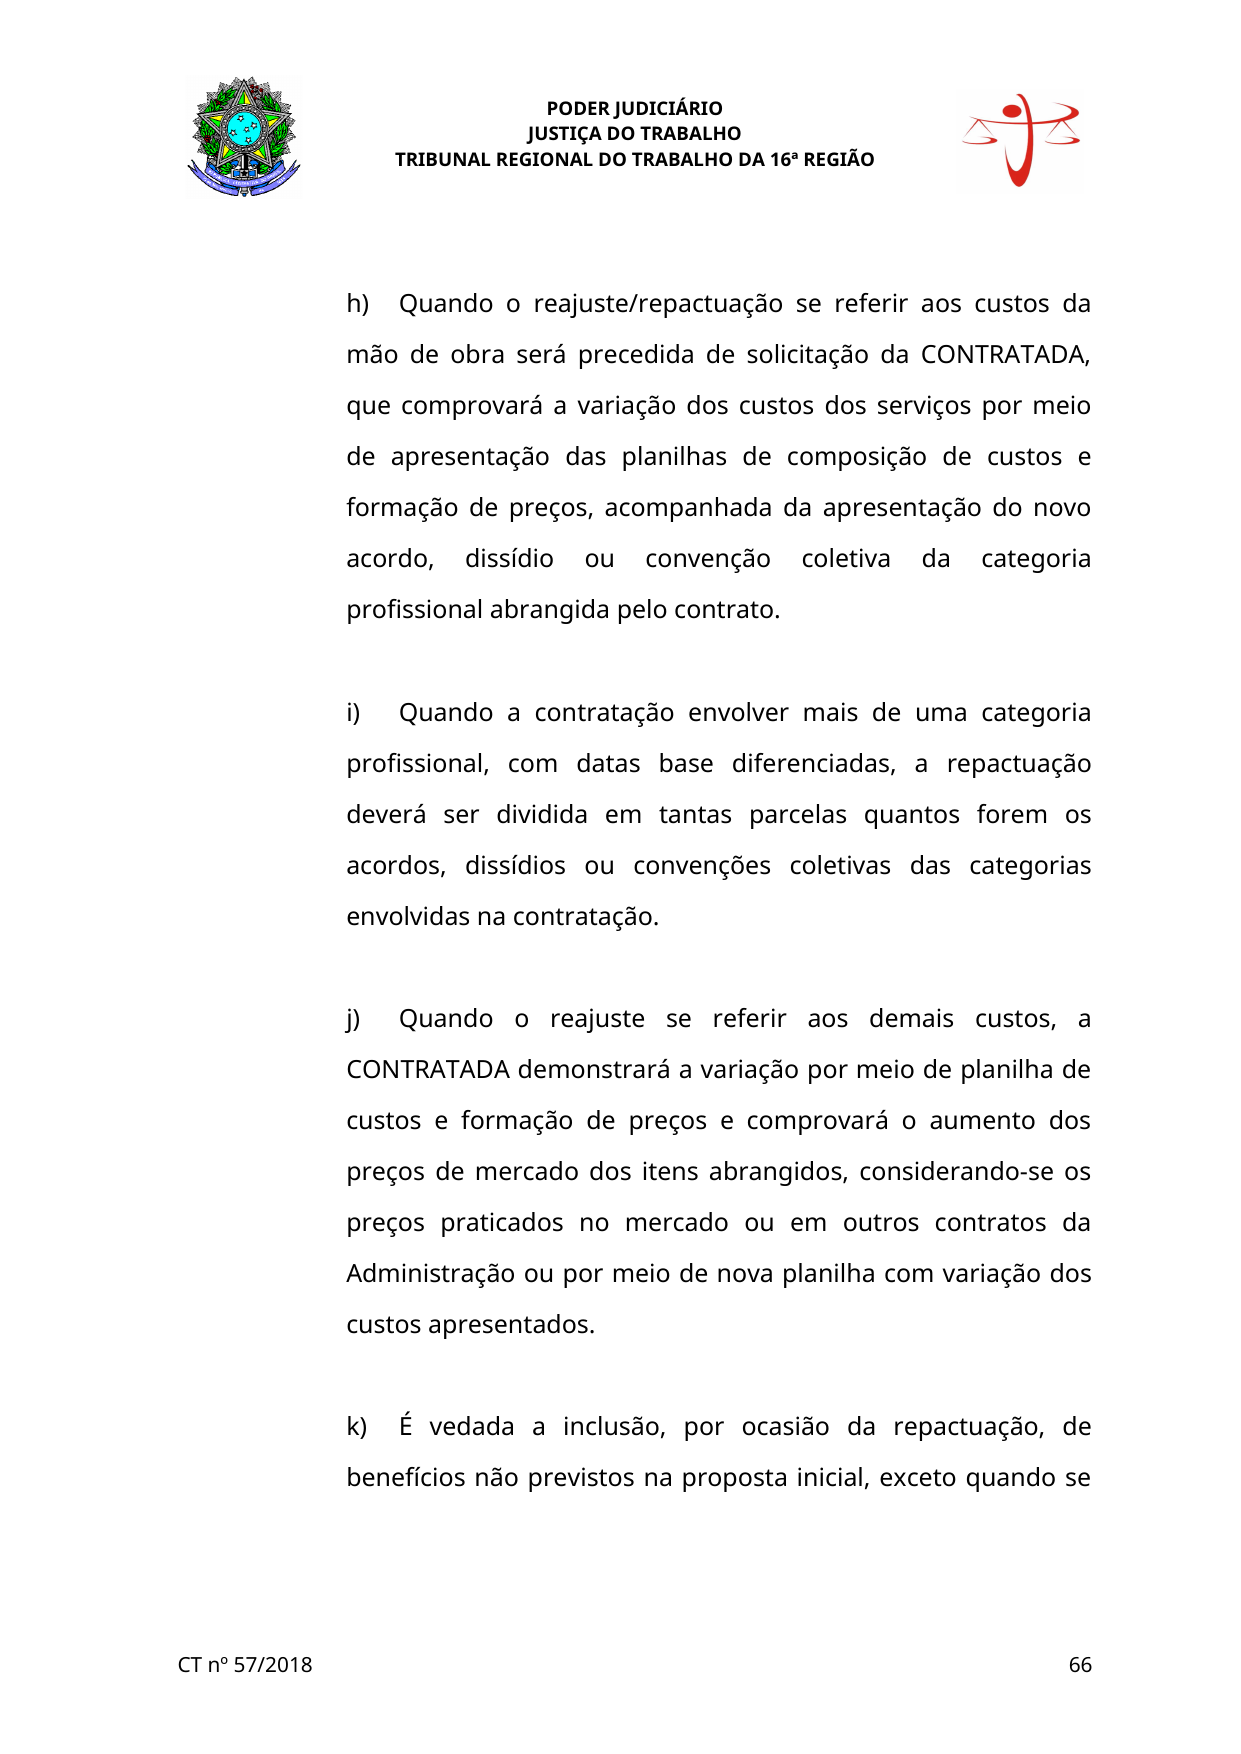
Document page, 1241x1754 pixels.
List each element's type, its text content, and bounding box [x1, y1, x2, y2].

picture [956, 89, 1085, 194]
list Quando o reajuste/repactuação se referir aos custos da mão de obra será precedida de solicitação da CONTRATADA, que comprovará a variação dos custos dos serviços por meio de apresentação das planilhas de composição de custos e formação de preços, acompanhada da apresentação do novo acordo, dissídio ou convenção coletiva da categoria profissional abrangida pelo contrato. [346, 286, 1092, 626]
list Quando o reajuste se referir aos demais custos, a CONTRATADA demonstrará a variação por meio de planilha de custos e formação de preços e comprovará o aumento dos preços de mercado dos itens abrangidos, considerando-se os preços praticados no mercado ou em outros contratos da Administração ou por meio de nova planilha com variação dos custos apresentados. [346, 1000, 1092, 1341]
list É vedada a inclusão, por ocasião da repactuação, de benefícios não previstos na proposta inicial, exceto quando se [346, 1409, 1092, 1494]
list Quando a contratação envolver mais de uma categoria profissional, com datas base diferenciadas, a repactuação deverá ser dividida em tantas parcelas quantos forem os acordos, dissídios ou convenções coletivas das categorias envolvidas na contratação. [346, 694, 1092, 932]
